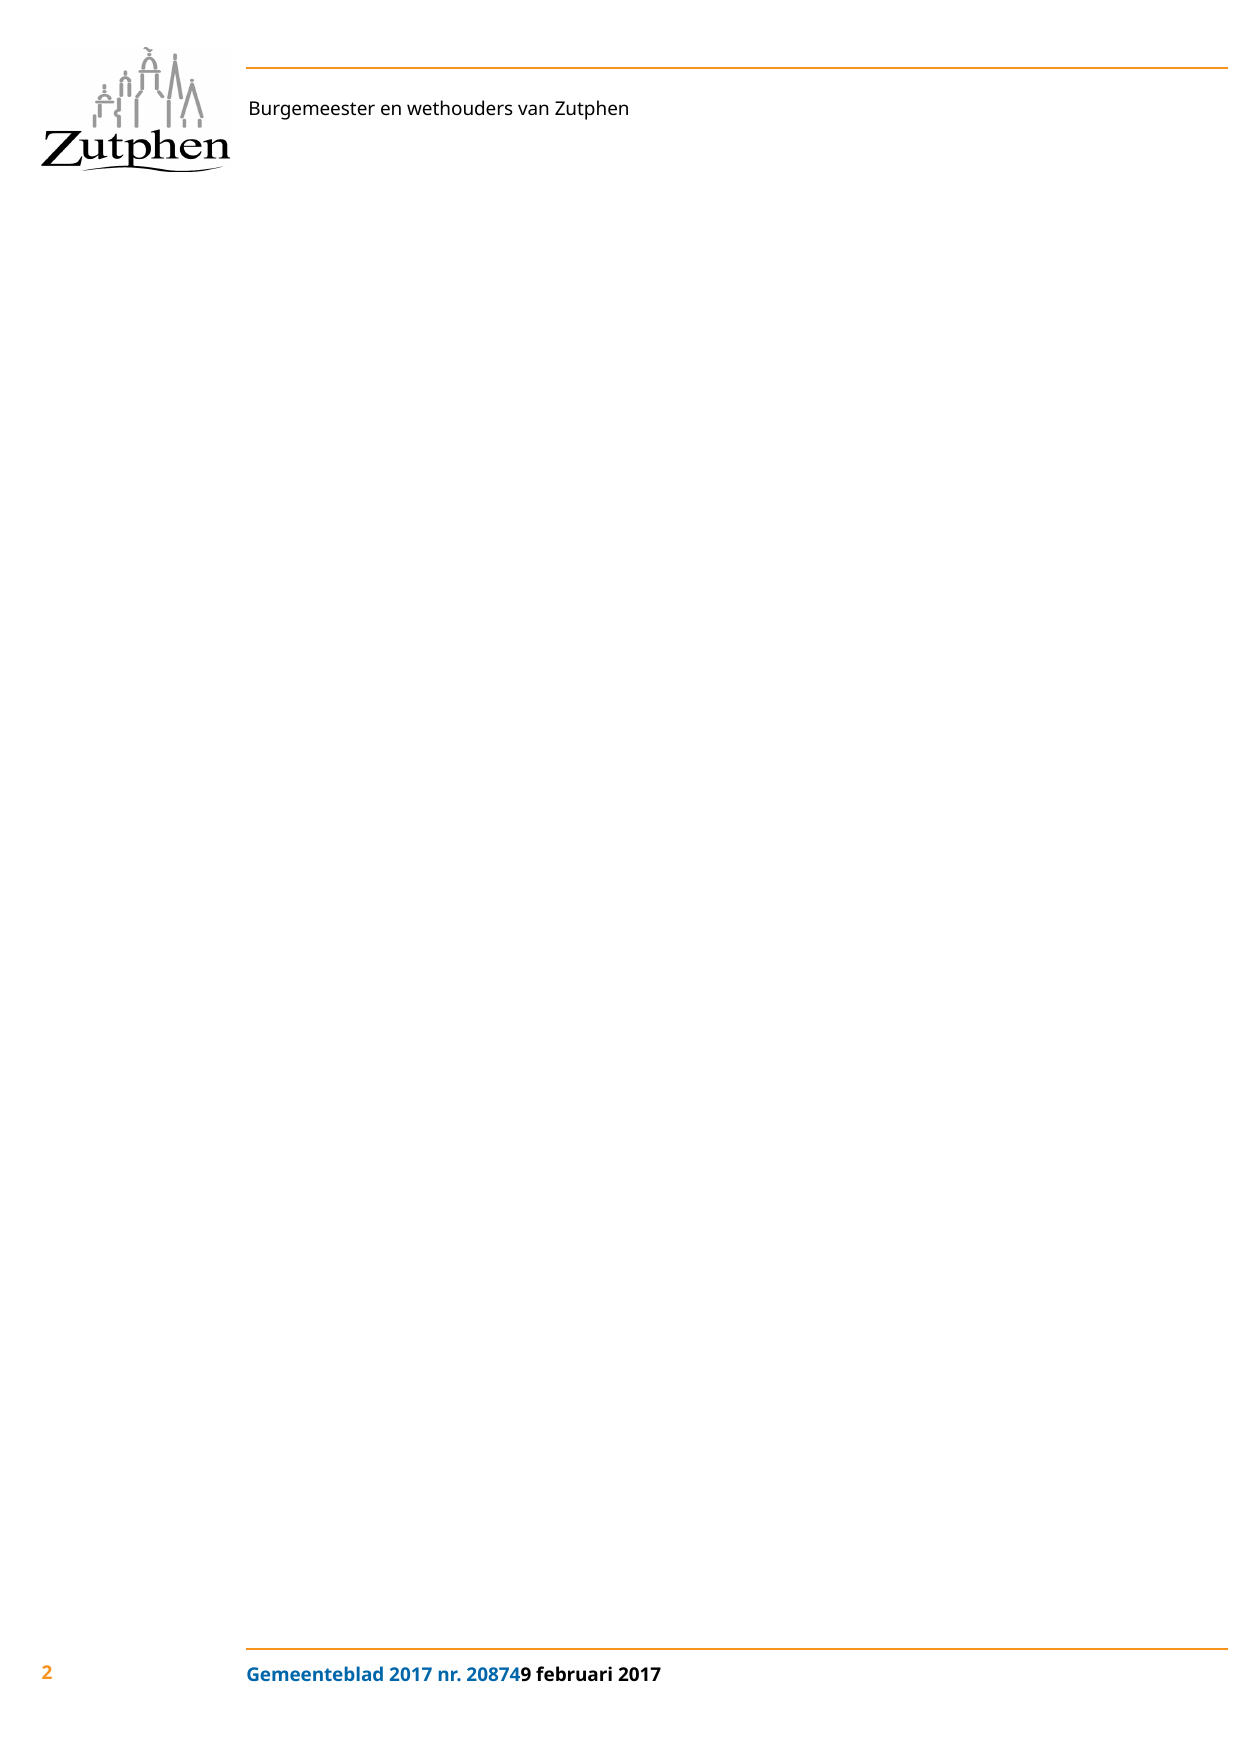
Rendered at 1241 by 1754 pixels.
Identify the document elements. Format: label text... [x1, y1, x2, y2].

picture [41, 47, 231, 172]
text Burgemeester en wethouders van Zutphen [248, 95, 1152, 121]
